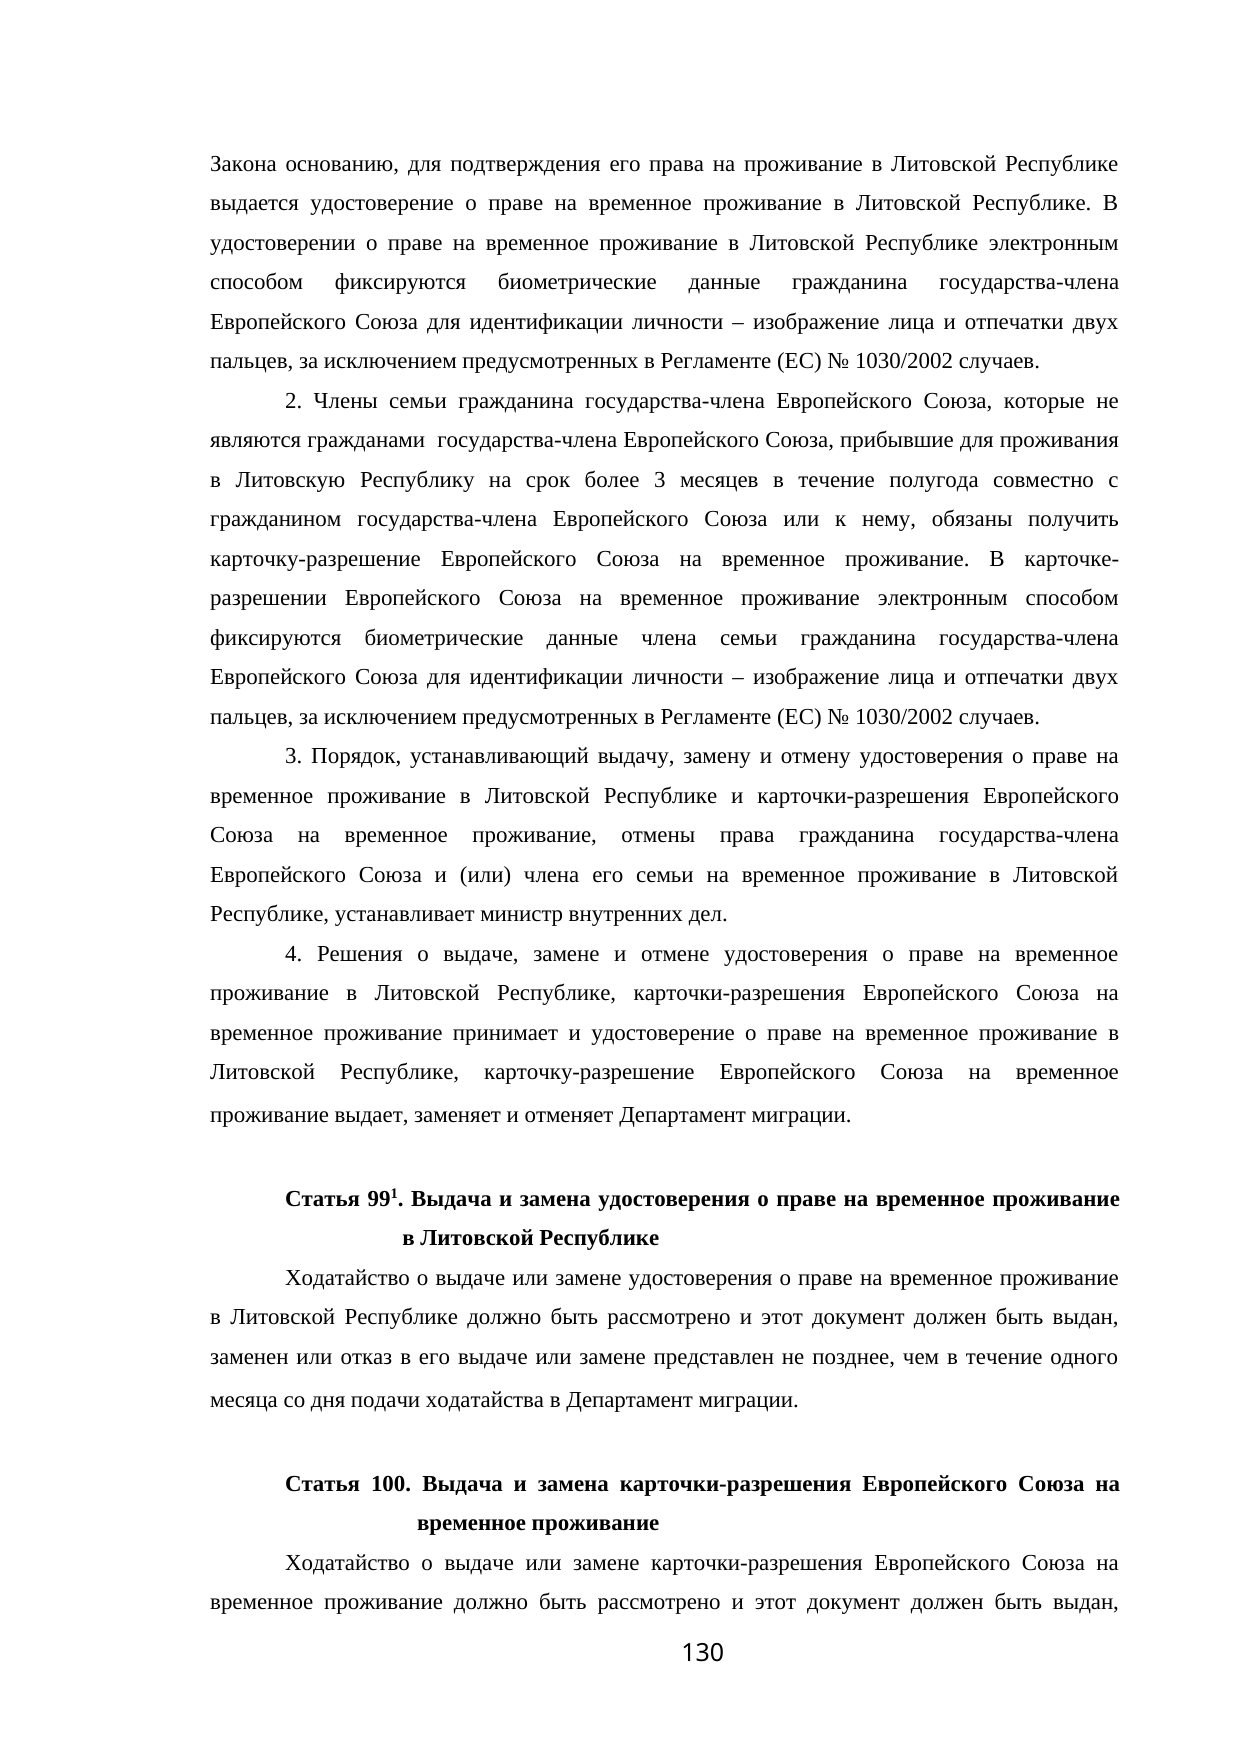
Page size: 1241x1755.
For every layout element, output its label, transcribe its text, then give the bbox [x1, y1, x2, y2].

text Ходатайство о выдаче или замене удостоверения о праве на временное проживание в Литовской Республике должно быть рассмотрено и этот документ должен быть выдан, заменен или отказ в его выдаче или замене представлен не позднее, чем в течение одного месяца со дня подачи ходатайства в Департамент миграции. [210, 1264, 1120, 1412]
text Закона основанию, для подтверждения его права на проживание в Литовской Республике выдается удостоверение о праве на временное проживание в Литовской Республике. В удостоверении о праве на временное проживание в Литовской Республике электронным способом фиксируются биометрические данные гражданина государства-члена Европейского Союза для идентификации личности – изображение лица и отпечатки двух пальцев, за исключением предусмотренных в Регламенте (ЕС) № 1030/2002 случаев. [210, 150, 1120, 374]
text 2. Члены семьи гражданина государства-члена Европейского Союза, которые не являются гражданами государства-члена Европейского Союза, прибывшие для проживания в Литовскую Республику на срок более 3 месяцев в течение полугода совместно с гражданином государства-члена Европейского Союза или к нему, обязаны получить карточку-разрешение Европейского Союза на временное проживание. В карточке-разрешении Европейского Союза на временное проживание электронным способом фиксируются биометрические данные члена семьи гражданина государства-члена Европейского Союза для идентификации личности – изображение лица и отпечатки двух пальцев, за исключением предусмотренных в Регламенте (ЕС) № 1030/2002 случаев. [210, 387, 1120, 729]
text 3. Порядок, устанавливающий выдачу, замену и отмену удостоверения о праве на временное проживание в Литовской Республике и карточки-разрешения Европейского Союза на временное проживание, отмены права гражданина государства-члена Европейского Союза и (или) члена его семьи на временное проживание в Литовской Республике, устанавливает министр внутренних дел. [210, 742, 1120, 926]
text Статья 991. Выдача и замена удостоверения о праве на временное проживание в Литовской Республике [285, 1185, 1120, 1251]
text Ходатайство о выдаче или замене карточки-разрешения Европейского Союза на временное проживание должно быть рассмотрено и этот документ должен быть выдан, [210, 1549, 1120, 1615]
text 4. Решения о выдаче, замене и отмене удостоверения о праве на временное проживание в Литовской Республике, карточки-разрешения Европейского Союза на временное проживание принимает и удостоверение о праве на временное проживание в Литовской Республике, карточку-разрешение Европейского Союза на временное проживание выдает, заменяет и отменяет Департамент миграции. [210, 939, 1120, 1127]
text Статья 100. Выдача и замена карточки-разрешения Европейского Союза на временное проживание [285, 1470, 1120, 1536]
